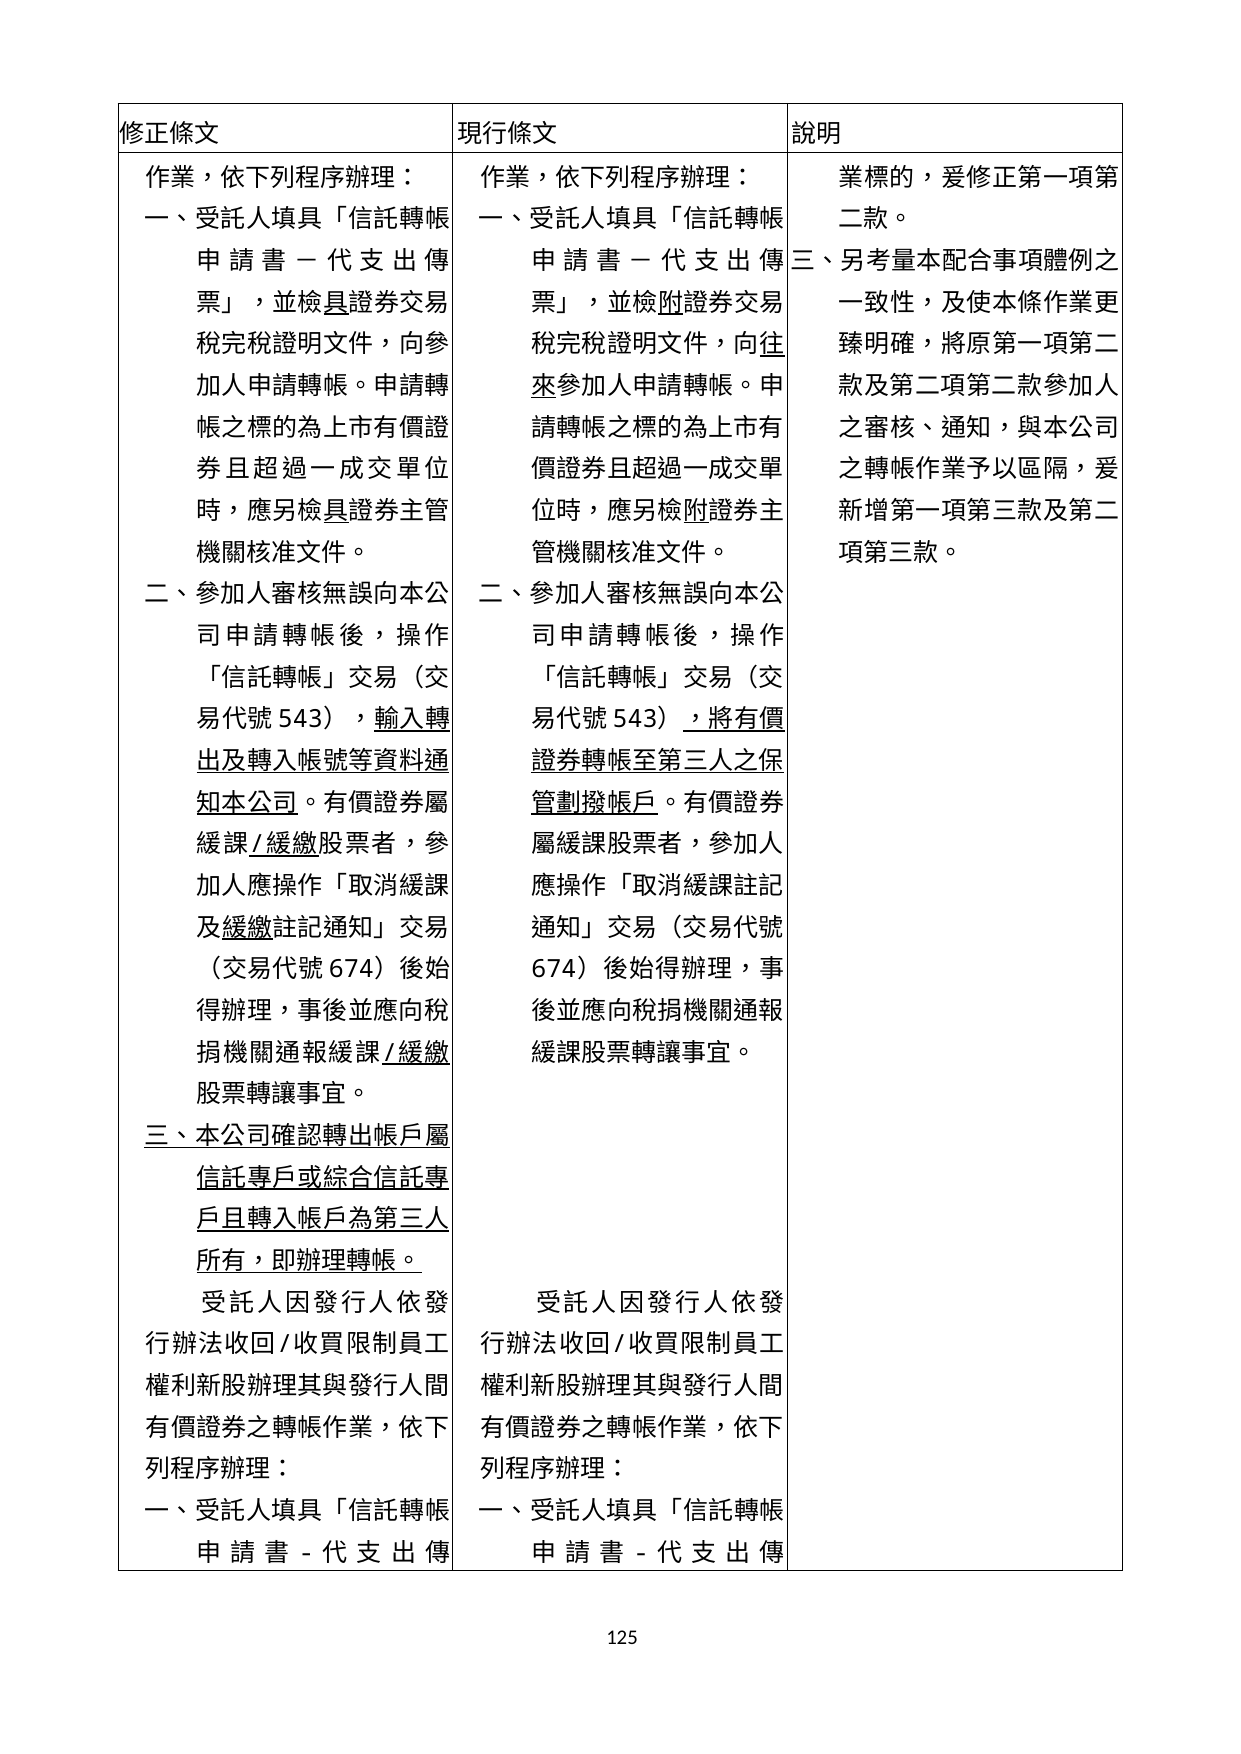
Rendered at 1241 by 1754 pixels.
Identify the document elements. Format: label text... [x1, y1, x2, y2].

table_cell 作業，依下列程序辦理： 一、受託人填具「信託轉帳申請書－代支出傳票」，並檢附證券交易稅完稅證明文件，向往來參加人申請轉帳。申請轉帳之標的為上市有價證券且超過一成交單位時，應另檢附證券主管機關核准文件。 二、參加人審核無誤向本公司申請轉帳後，操作「信託轉帳」交易（交易代號543），將有價證券轉帳至第三人之保管劃撥帳戶。有價證券屬緩課股票者，參加人應操作「取消緩課註記通知」交易（交易代號674）後始得辦理，事後並應向稅捐機關通報緩課股票轉讓事宜。 受託人因發行人依發行辦法收回/收買限制員工權利新股辦理其與發行人間有價證券之轉帳作業，依下列程序辦理： 一、受託人填具「信託轉帳申請書-代支出傳 [453, 153, 787, 1569]
table_header 說明 [788, 104, 1122, 152]
table_header 修正條文 [119, 104, 452, 152]
table_cell 作業，依下列程序辦理： 一、受託人填具「信託轉帳申請書－代支出傳票」，並檢具證券交易稅完稅證明文件，向參加人申請轉帳。申請轉帳之標的為上市有價證券且超過一成交單位時，應另檢具證券主管機關核准文件。 二、參加人審核無誤向本公司申請轉帳後，操作「信託轉帳」交易（交易代號543），輸入轉出及轉入帳號等資料通知本公司。有價證券屬緩課/緩繳股票者，參加人應操作「取消緩課及緩繳註記通知」交易（交易代號674）後始得辦理，事後並應向稅捐機關通報緩課/緩繳股票轉讓事宜。 三、本公司確認轉出帳戶屬信託專戶或綜合信託專戶且轉入帳戶為第三人所有，即辦理轉帳。 受託人因發行人依發行辦法收回/收買限制員工權利新股辦理其與發行人間有價證券之轉帳作業，依下列程序辦理： 一、受託人填具「信託轉帳申請書-代支出傳 [119, 153, 452, 1569]
table_cell 業標的，爰修正第一項第二款。 三、另考量本配合事項體例之一致性，及使本條作業更臻明確，將原第一項第二款及第二項第二款參加人之審核、通知，與本公司之轉帳作業予以區隔，爰新增第一項第三款及第二項第三款。 [788, 153, 1122, 1569]
table_header 現行條文 [453, 104, 787, 152]
